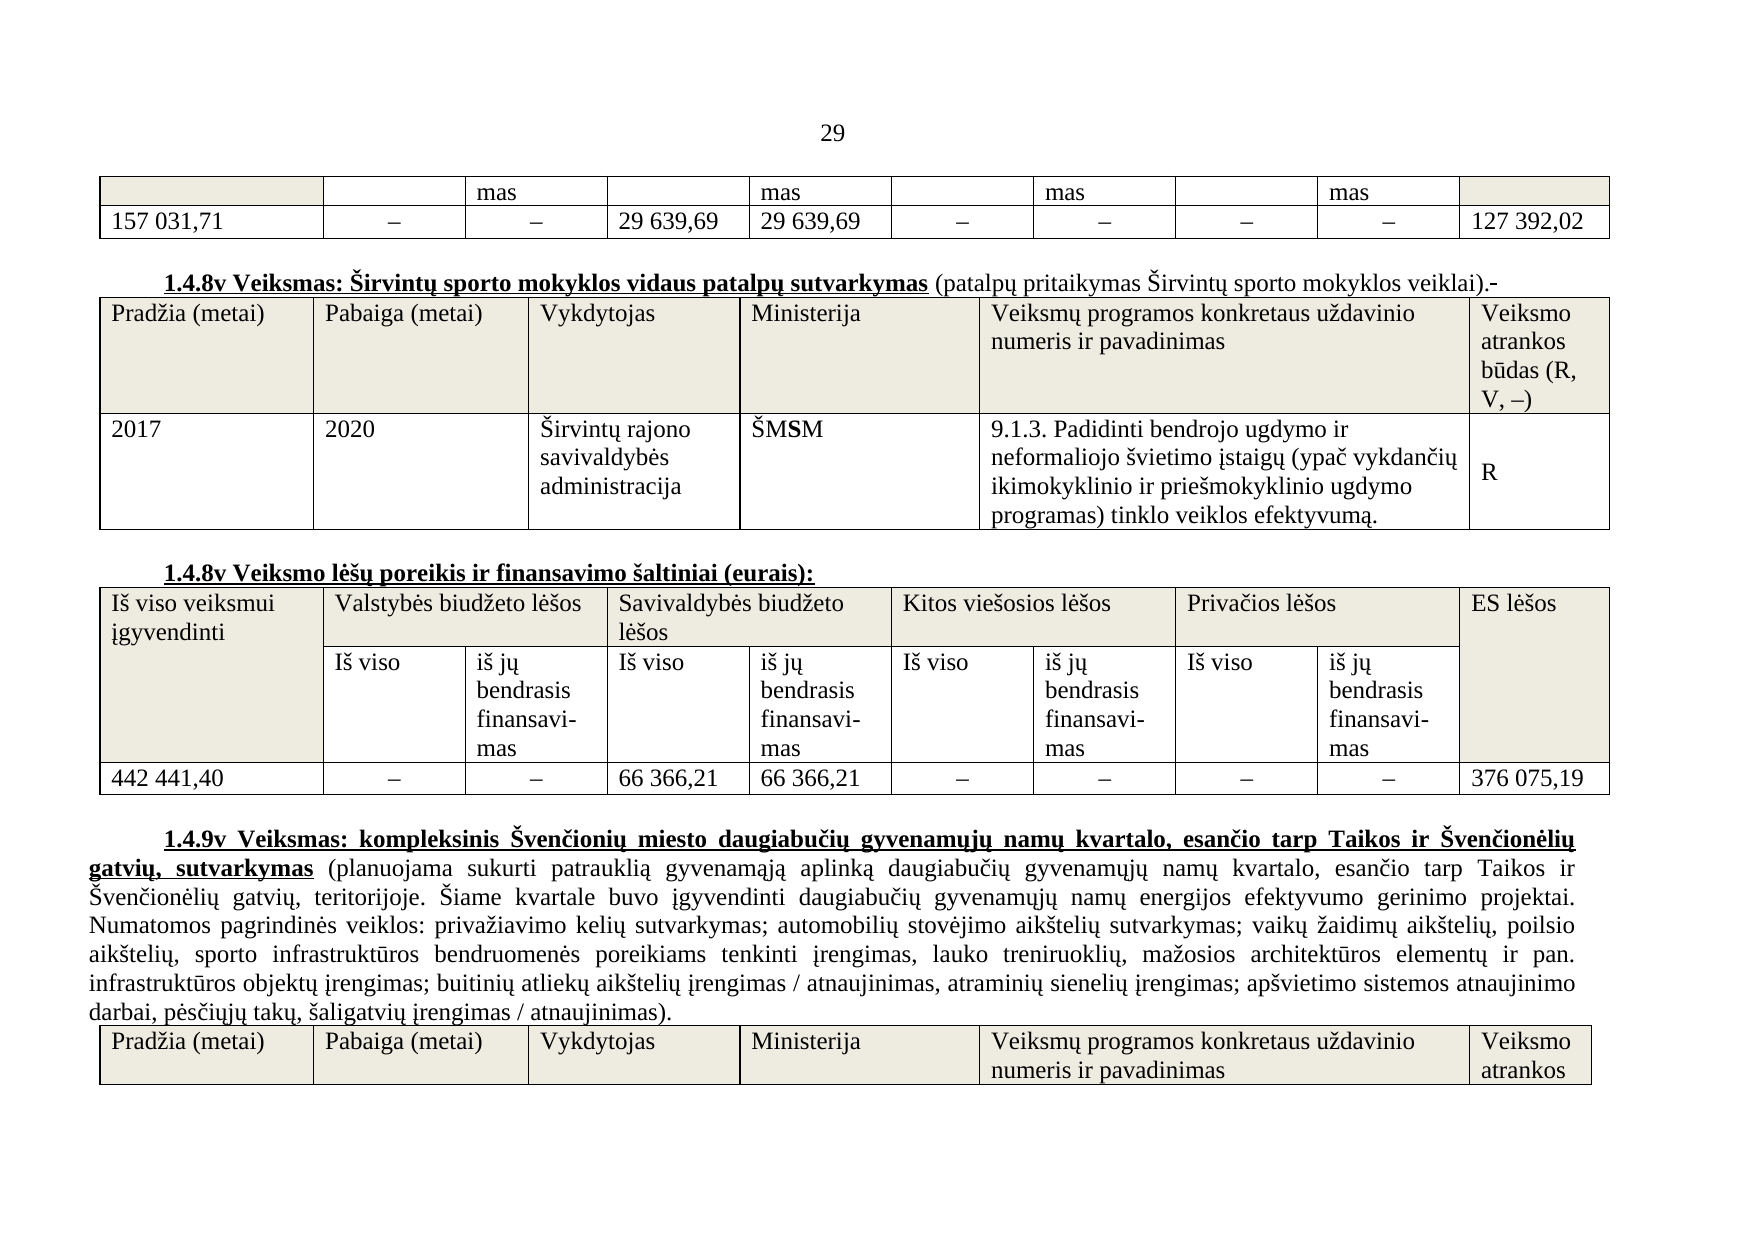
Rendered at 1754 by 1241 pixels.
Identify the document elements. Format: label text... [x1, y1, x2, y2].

table_cell iš jų bendrasis finansavi- mas [466, 647, 607, 762]
table_header [1460, 177, 1609, 205]
table_cell mas [466, 177, 607, 205]
table_cell iš jų bendrasis finansavi- mas [750, 647, 891, 762]
table_header Ministerija [741, 298, 979, 413]
table_cell – [1034, 206, 1175, 238]
table_header Vykdytojas [529, 1026, 739, 1084]
table_cell 157 031,71 [101, 206, 323, 238]
table_cell – [466, 763, 607, 794]
table_cell mas [750, 177, 891, 205]
table_header Iš viso veiksmui įgyvendinti [101, 588, 323, 762]
table_cell – [466, 206, 607, 238]
table_header Pabaiga (metai) [314, 1026, 528, 1084]
table_header Veiksmų programos konkretaus uždavinio numeris ir pavadinimas [980, 1026, 1469, 1084]
table_header Veiksmo atrankos būdas (R, V, –) [1470, 298, 1609, 413]
table_header Savivaldybės biudžeto lėšos [608, 588, 891, 646]
table_cell iš jų bendrasis finansavi- mas [1318, 647, 1459, 762]
text 1.4.9v Veiksmas: kompleksinis Švenčionių miesto daugiabučių gyvenamųjų namų kvartalo, esančio tarp Taikos ir Švenčionėlių gatvių, sutvarkymas (planuojama sukurti patrauklią gyvenamąją aplinką daugiabučių gyvenamųjų namų kvartalo, esančio tarp Taikos ir Švenčionėlių gatvių, teritorijoje. Šiame kvartale buvo įgyvendinti daugiabučių gyvenamųjų namų energijos efektyvumo gerinimo projektai. Numatomos pagrindinės veiklos: privažiavimo kelių sutvarkymas; automobilių stovėjimo aikštelių sutvarkymas; vaikų žaidimų aikštelių, poilsio aikštelių, sporto infrastruktūros bendruomenės poreikiams tenkinti įrengimas, lauko treniruoklių, mažosios architektūros elementų ir pan. infrastruktūros objektų įrengimas; buitinių atliekų aikštelių įrengimas / atnaujinimas, atraminių sienelių įrengimas; apšvietimo sistemos atnaujinimo darbai, pėsčiųjų takų, šaligatvių įrengimas / atnaujinimas). [89, 824, 1577, 1025]
table_cell mas [1034, 177, 1175, 205]
table_cell Iš viso [608, 647, 749, 762]
table_cell [892, 177, 1033, 205]
table_header Ministerija [741, 1026, 979, 1084]
table_header Privačios lėšos [1176, 588, 1459, 646]
table_header Vykdytojas [529, 298, 739, 413]
table_cell 66 366,21 [608, 763, 749, 794]
table_header Pabaiga (metai) [314, 298, 528, 413]
table_cell – [1318, 763, 1459, 794]
table_cell 376 075,19 [1460, 763, 1609, 794]
table_cell iš jų bendrasis finansavi- mas [1034, 647, 1175, 762]
table_header Veiksmo atrankos [1470, 1026, 1591, 1084]
table_header ES lėšos [1460, 588, 1609, 762]
table_header Veiksmų programos konkretaus uždavinio numeris ir pavadinimas [980, 298, 1469, 413]
table_cell – [324, 206, 465, 238]
table_cell Iš viso [892, 647, 1033, 762]
table_header [101, 177, 323, 205]
table_cell 66 366,21 [750, 763, 891, 794]
table_cell – [892, 763, 1033, 794]
table_cell 9.1.3. Padidinti bendrojo ugdymo ir neformaliojo švietimo įstaigų (ypač vykdančių ikimokyklinio ir priešmokyklinio ugdymo programas) tinklo veiklos efektyvumą. [980, 414, 1469, 529]
table_cell Iš viso [1176, 647, 1317, 762]
table_cell 127 392,02 [1460, 206, 1609, 238]
table_cell 442 441,40 [101, 763, 323, 794]
table_cell – [892, 206, 1033, 238]
text 1.4.8v Veiksmo lėšų poreikis ir finansavimo šaltiniai (eurais): [89, 558, 1577, 587]
table_header Kitos viešosios lėšos [892, 588, 1175, 646]
table_cell mas [1318, 177, 1459, 205]
table_cell [1176, 177, 1317, 205]
table_header Pradžia (metai) [101, 298, 313, 413]
table_cell [324, 177, 465, 205]
table_cell 2020 [314, 414, 528, 529]
table_cell – [1034, 763, 1175, 794]
table_cell Iš viso [324, 647, 465, 762]
table_cell – [324, 763, 465, 794]
table_cell 29 639,69 [608, 206, 749, 238]
table_cell ŠMSM [741, 414, 979, 529]
table_cell 29 639,69 [750, 206, 891, 238]
table_cell Širvintų rajono savivaldybės administracija [529, 414, 739, 529]
text 1.4.8v Veiksmas: Širvintų sporto mokyklos vidaus patalpų sutvarkymas (patalpų pritaikymas Širvintų sporto mokyklos veiklai). [89, 268, 1577, 297]
table_cell – [1318, 206, 1459, 238]
table_cell – [1176, 763, 1317, 794]
table_header Valstybės biudžeto lėšos [324, 588, 607, 646]
table_cell [608, 177, 749, 205]
table_cell 2017 [101, 414, 313, 529]
table_cell R [1470, 414, 1609, 529]
table_header Pradžia (metai) [101, 1026, 313, 1084]
table_cell – [1176, 206, 1317, 238]
